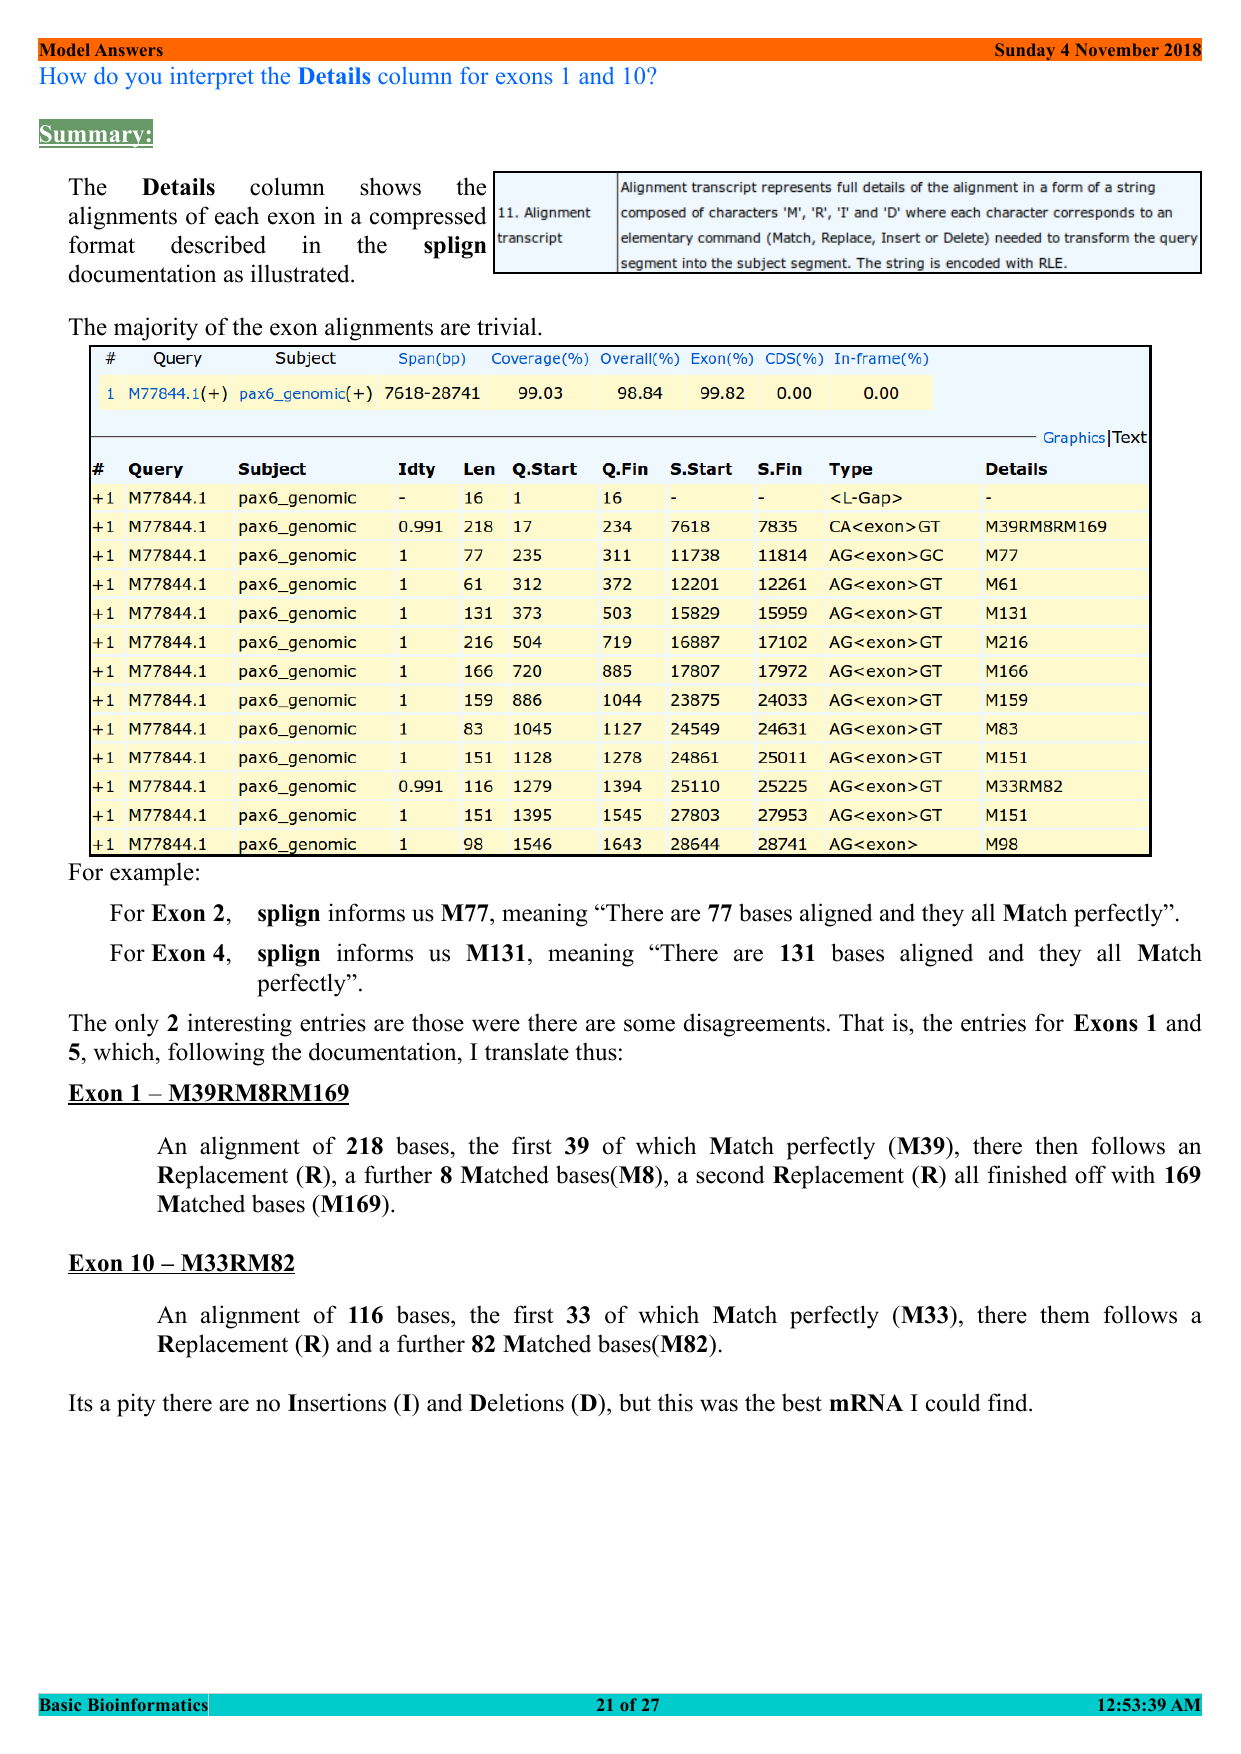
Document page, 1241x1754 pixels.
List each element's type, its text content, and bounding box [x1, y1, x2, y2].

text Exon 1 – M39RM8RM169 [68, 1078, 1202, 1107]
text The majority of the exon alignments are trivial. [68, 312, 1202, 341]
picture [91, 347, 1149, 854]
text How do you interpret the Details column for exons 1 and 10? [38, 61, 1202, 89]
picture [495, 173, 1200, 272]
text For example: [68, 854, 1202, 886]
text An alignment of 116 bases, the first 33 of which Match perfectly (M33), there them follows a Replacement (R) and a further 82 Matched bases(M82). [157, 1300, 1202, 1358]
text The Details column shows the alignments of each exon in a compressed format described in the splign documentation as illustrated. [68, 172, 1202, 288]
text An alignment of 218 bases, the first 39 of which Match perfectly (M39), there then follows an Replacement (R), a further 8 Matched bases(M8), a second Replacement (R) all finished off with 169 Matched bases (M169). [157, 1131, 1202, 1218]
text For Exon 2, splign informs us M77, meaning “There are 77 bases aligned and they all Match perfectly”. [109, 897, 1202, 927]
text The only 2 interesting entries are those were there are some disagreements. That is, the entries for Exons 1 and 5, which, following the documentation, I translate thus: [68, 1008, 1202, 1066]
text Exon 10 – M33RM82 [68, 1247, 1202, 1277]
text Summary: [38, 119, 1202, 148]
text Its a pity there are no Insertions (I) and Deletions (D), but this was the best mRNA I could find. [68, 1388, 1202, 1417]
text For Exon 4, splign informs us M131, meaning “There are 131 bases aligned and they all Match perfectly”. [109, 938, 1202, 996]
